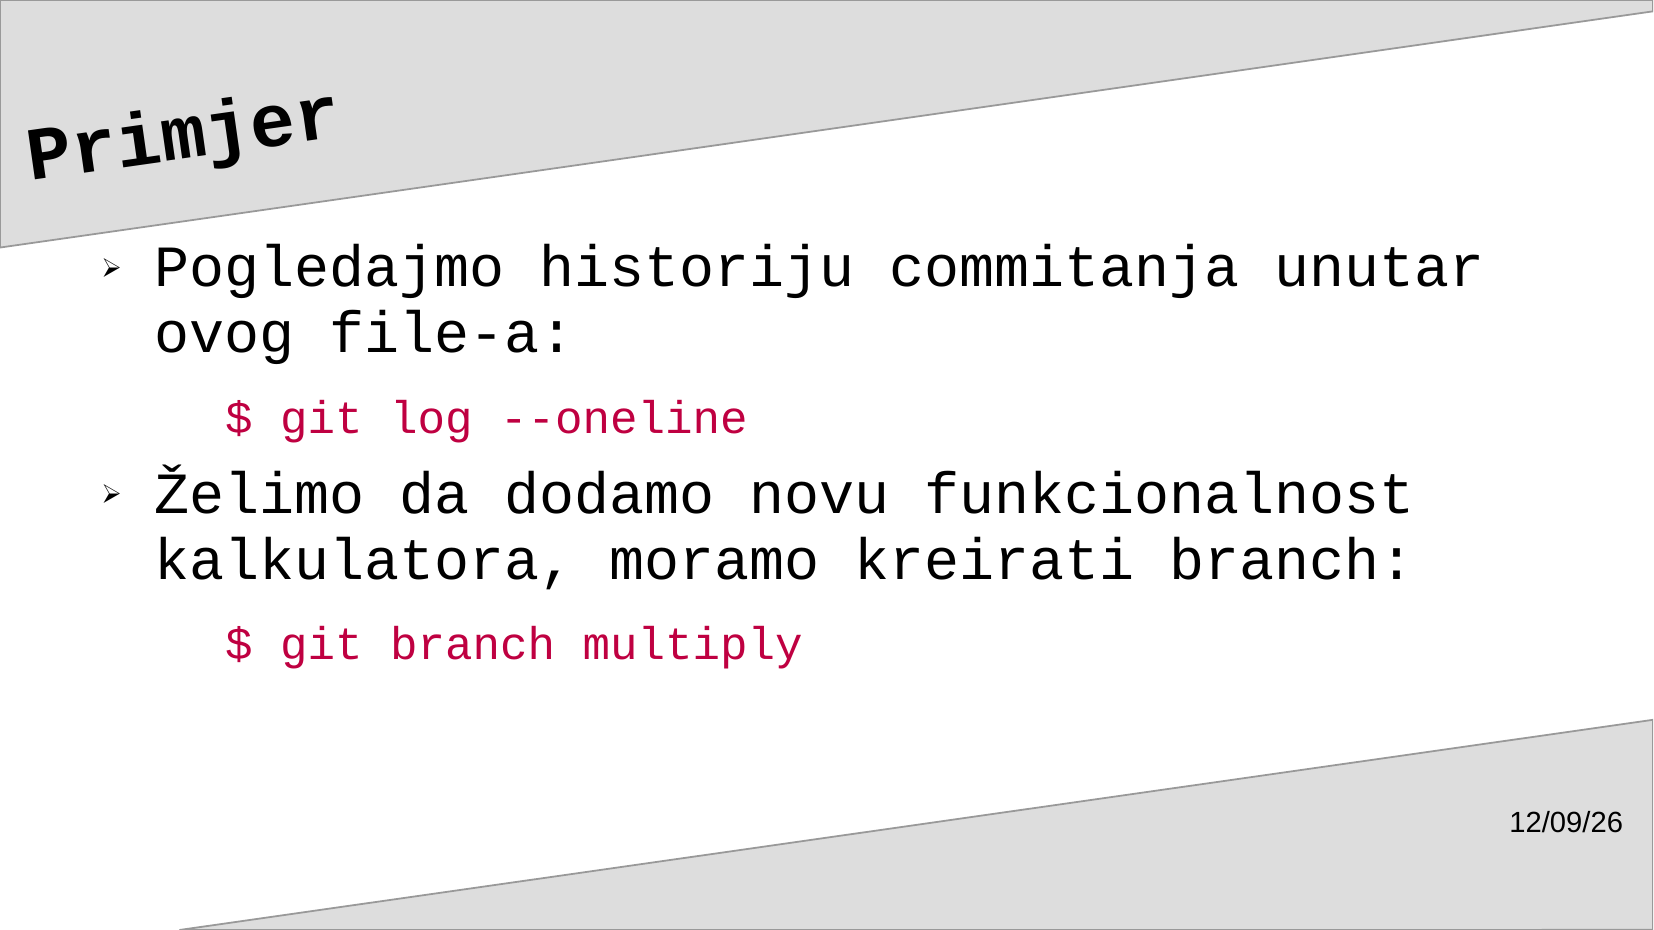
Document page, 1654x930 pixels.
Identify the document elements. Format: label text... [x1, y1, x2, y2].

list Pogledajmo historiju commitanja unutar ovog file-a: $ git log --oneline Želimo da dodamo novu funkcionalnost kalkulatora, moramo kreirati branch: $ git branch multiply [83, 238, 1539, 778]
title Primjer [16, 0, 1501, 239]
